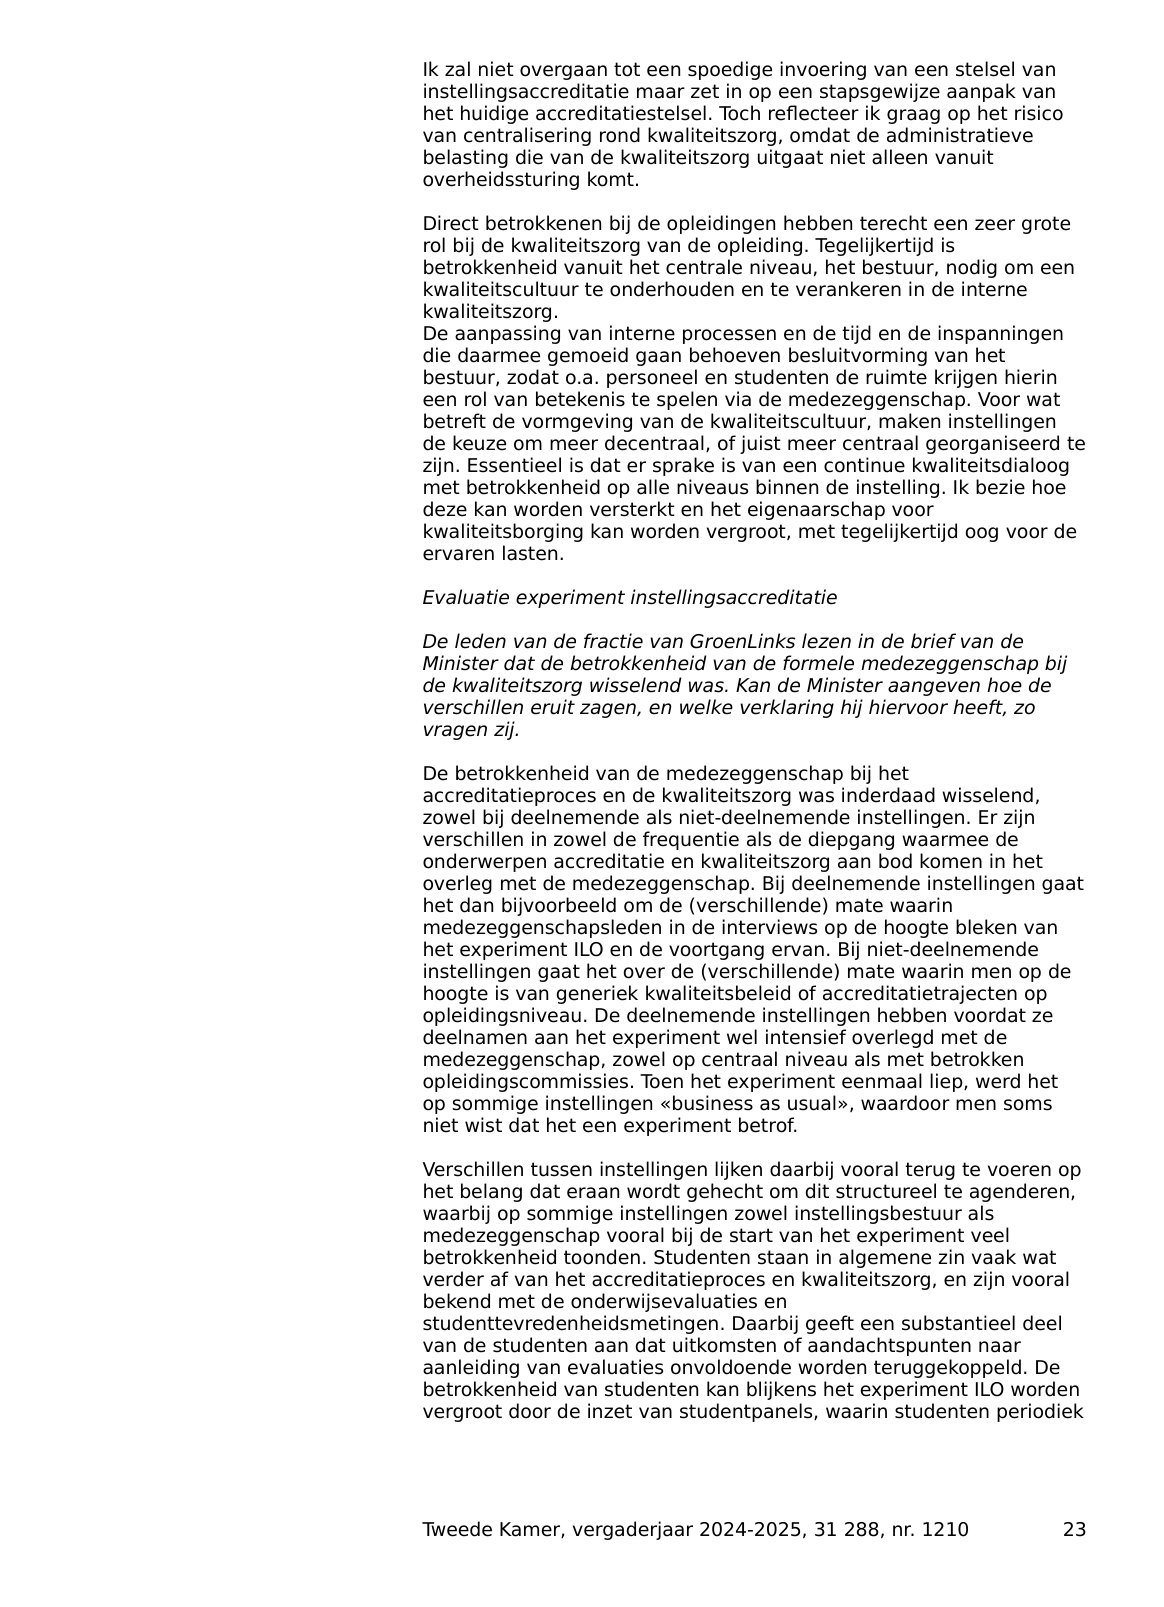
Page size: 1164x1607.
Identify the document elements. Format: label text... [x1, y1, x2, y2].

text De betrokkenheid van de medezeggenschap bij het accreditatieproces en de kwaliteitszorg was inderdaad wisselend, zowel bij deelnemende als niet-deelnemende instellingen. Er zijn verschillen in zowel de frequentie als de diepgang waarmee de onderwerpen accreditatie en kwaliteitszorg aan bod komen in het overleg met de medezeggenschap. Bij deelnemende instellingen gaat het dan bijvoorbeeld om de (verschillende) mate waarin medezeggenschapsleden in de interviews op de hoogte bleken van het experiment ILO en de voortgang ervan. Bij niet-deelnemende instellingen gaat het over de (verschillende) mate waarin men op de hoogte is van generiek kwaliteitsbeleid of accreditatietrajecten op opleidingsniveau. De deelnemende instellingen hebben voordat ze deelnamen aan het experiment wel intensief overlegd met de medezeggenschap, zowel op centraal niveau als met betrokken opleidingscommissies. Toen het experiment eenmaal liep, werd het op sommige instellingen «business as usual», waardoor men soms niet wist dat het een experiment betrof. [422, 763, 1087, 1137]
text De leden van de fractie van GroenLinks lezen in de brief van de Minister dat de betrokkenheid van de formele medezeggenschap bij de kwaliteitszorg wisselend was. Kan de Minister aangeven hoe de verschillen eruit zagen, en welke verklaring hij hiervoor heeft, zo vragen zij. [422, 631, 1087, 741]
text Verschillen tussen instellingen lijken daarbij vooral terug te voeren op het belang dat eraan wordt gehecht om dit structureel te agenderen, waarbij op sommige instellingen zowel instellingsbestuur als medezeggenschap vooral bij de start van het experiment veel betrokkenheid toonden. Studenten staan in algemene zin vaak wat verder af van het accreditatieproces en kwaliteitszorg, en zijn vooral bekend met de onderwijsevaluaties en studenttevredenheidsmetingen. Daarbij geeft een substantieel deel van de studenten aan dat uitkomsten of aandachtspunten naar aanleiding van evaluaties onvoldoende worden teruggekoppeld. De betrokkenheid van studenten kan blijkens het experiment ILO worden vergroot door de inzet van studentpanels, waarin studenten periodiek [422, 1159, 1087, 1423]
subtitle Evaluatie experiment instellingsaccreditatie [422, 587, 1087, 609]
text Ik zal niet overgaan tot een spoedige invoering van een stelsel van instellingsaccreditatie maar zet in op een stapsgewijze aanpak van het huidige accreditatiestelsel. Toch reflecteer ik graag op het risico van centralisering rond kwaliteitszorg, omdat de administratieve belasting die van de kwaliteitszorg uitgaat niet alleen vanuit overheidssturing komt. [422, 59, 1087, 191]
text De aanpassing van interne processen en de tijd en de inspanningen die daarmee gemoeid gaan behoeven besluitvorming van het bestuur, zodat o.a. personeel en studenten de ruimte krijgen hierin een rol van betekenis te spelen via de medezeggenschap. Voor wat betreft de vormgeving van de kwaliteitscultuur, maken instellingen de keuze om meer decentraal, of juist meer centraal georganiseerd te zijn. Essentieel is dat er sprake is van een continue kwaliteitsdialoog met betrokkenheid op alle niveaus binnen de instelling. Ik bezie hoe deze kan worden versterkt en het eigenaarschap voor kwaliteitsborging kan worden vergroot, met tegelijkertijd oog voor de ervaren lasten. [422, 323, 1087, 565]
text Direct betrokkenen bij de opleidingen hebben terecht een zeer grote rol bij de kwaliteitszorg van de opleiding. Tegelijkertijd is betrokkenheid vanuit het centrale niveau, het bestuur, nodig om een kwaliteitscultuur te onderhouden en te verankeren in de interne kwaliteitszorg. [422, 213, 1087, 323]
